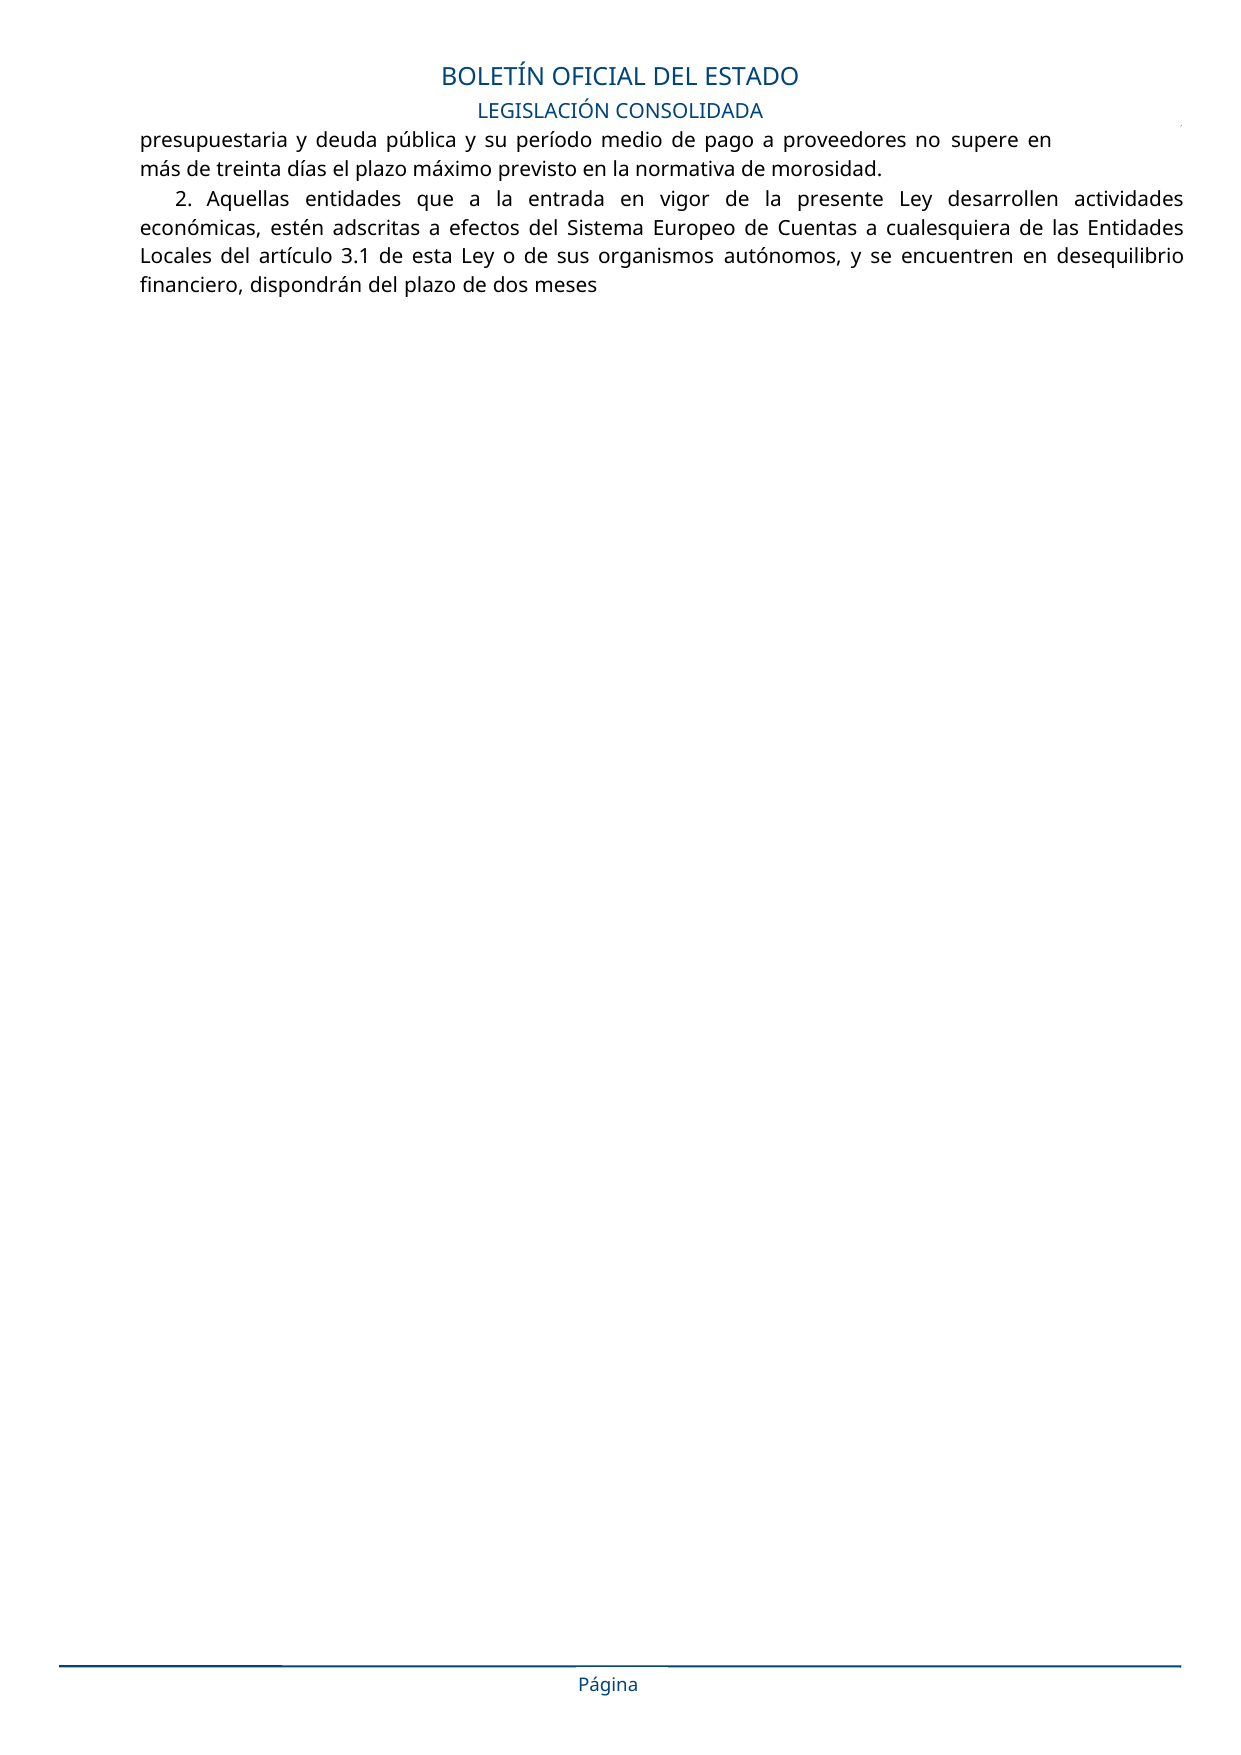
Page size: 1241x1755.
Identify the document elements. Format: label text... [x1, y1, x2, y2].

text presupuestaria y deuda pública y su período medio de pago a proveedores no supere en más de treinta días el plazo máximo previsto en la normativa de morosidad. [139, 125, 1052, 182]
list Aquellas entidades que a la entrada en vigor de la presente Ley desarrollen actividades económicas, estén adscritas a efectos del Sistema Europeo de Cuentas a cualesquiera de las Entidades Locales del artículo 3.1 de esta Ley o de sus organismos autónomos, y se encuentren en desequilibrio financiero, dispondrán del plazo de dos meses [139, 184, 1184, 299]
